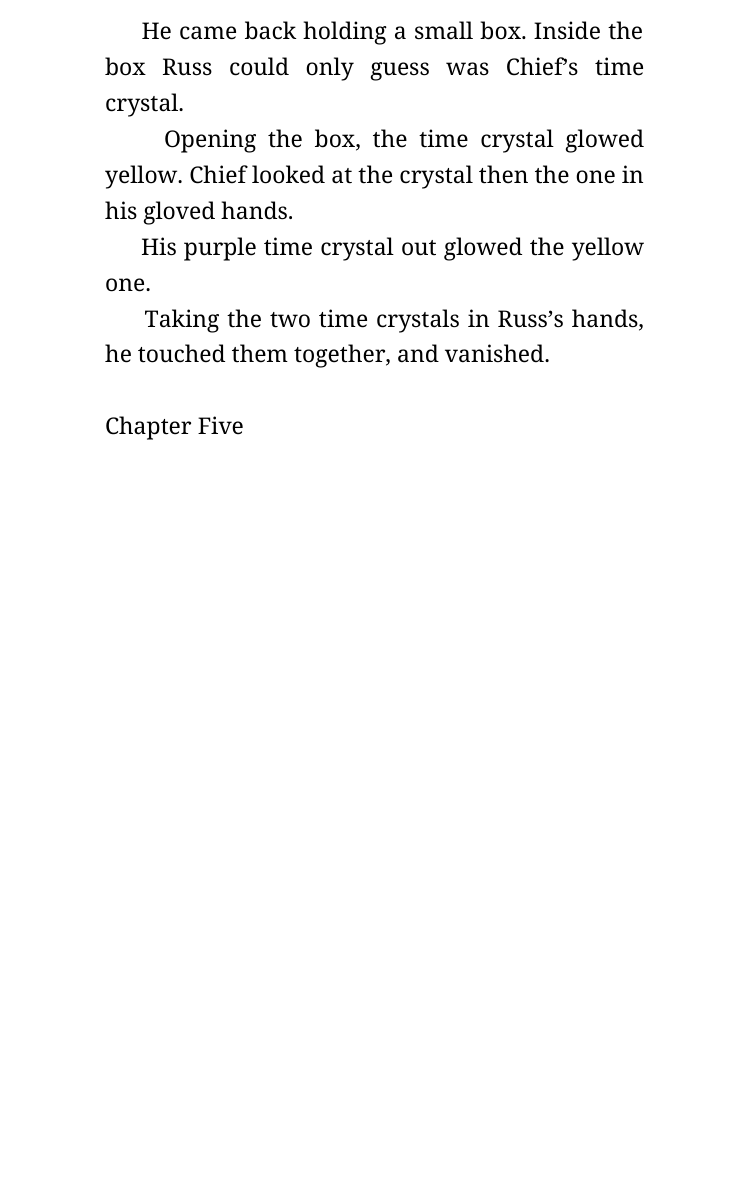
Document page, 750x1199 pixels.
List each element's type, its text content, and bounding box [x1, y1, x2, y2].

text His purple time crystal out glowed the yellow one. [105, 231, 645, 298]
text Opening the box, the time crystal glowed yellow. Chief looked at the crystal then the one in his gloved hands. [105, 123, 645, 226]
text He came back holding a small box. Inside the box Russ could only guess was Chief’s time crystal. [105, 15, 645, 118]
text Chapter Five [105, 410, 645, 442]
text Taking the two time crystals in Russ’s hands, he touched them together, and vanished. [105, 302, 645, 370]
